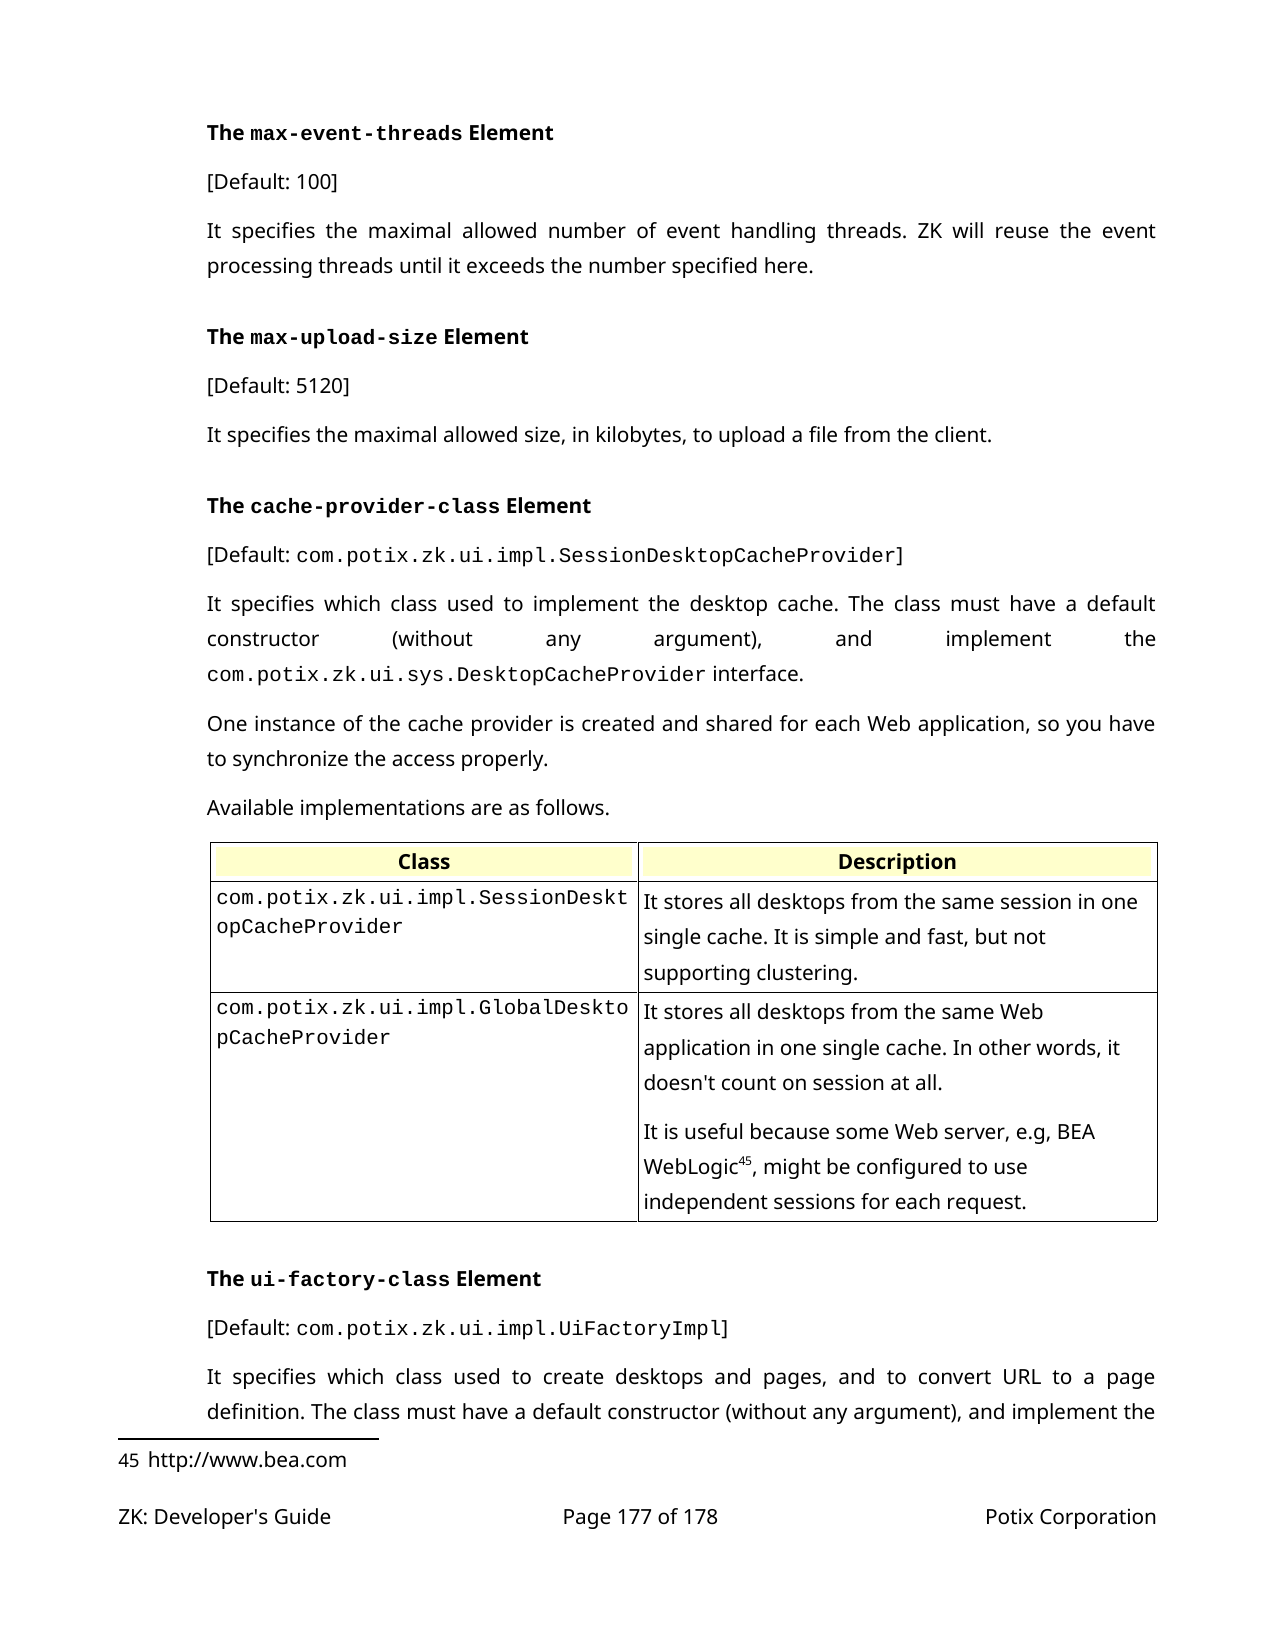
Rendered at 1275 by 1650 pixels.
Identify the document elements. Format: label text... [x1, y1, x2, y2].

subtitle The max-upload-size Element [207, 322, 1157, 351]
text It specifies the maximal allowed number of event handling threads. ZK will reuse the event processing threads until it exceeds the number specified here. [207, 216, 1157, 279]
subtitle The cache-provider-class Element [207, 491, 1157, 519]
text It specifies the maximal allowed size, in kilobytes, to upload a file from the client. [207, 420, 1157, 448]
table_cell com.potix.zk.ui.impl.SessionDesktopCacheProvider [211, 882, 637, 992]
text It specifies which class used to implement the desktop cache. The class must have a default constructor (without any argument), and implement the com.potix.zk.ui.sys.DesktopCacheProvider interface. [207, 589, 1157, 688]
text [Default: com.potix.zk.ui.impl.UiFactoryImpl] [207, 1313, 1157, 1341]
subtitle The max-event-threads Element [207, 118, 1157, 147]
table_header Description [639, 843, 1157, 881]
text [Default: 100] [207, 167, 1157, 196]
table_cell com.potix.zk.ui.impl.GlobalDesktopCacheProvider [211, 993, 637, 1221]
table_cell It stores all desktops from the same Web application in one single cache. In other words, it doesn't count on session at all. It is useful because some Web server, e.g, BEA WebLogic, might be configured to use independent sessions for each request. [639, 993, 1157, 1221]
text [Default: 5120] [207, 371, 1157, 399]
subtitle The ui-factory-class Element [207, 1264, 1157, 1292]
table_header Class [211, 843, 637, 881]
text Available implementations are as follows. [207, 793, 1157, 821]
text One instance of the cache provider is created and shared for each Web application, so you have to synchronize the access properly. [207, 709, 1157, 772]
text [Default: com.potix.zk.ui.impl.SessionDesktopCacheProvider] [207, 540, 1157, 568]
text It specifies which class used to create desktops and pages, and to convert URL to a page definition. The class must have a default constructor (without any argument), and implement the [207, 1362, 1157, 1426]
table_cell It stores all desktops from the same session in one single cache. It is simple and fast, but not supporting clustering. [639, 882, 1157, 992]
